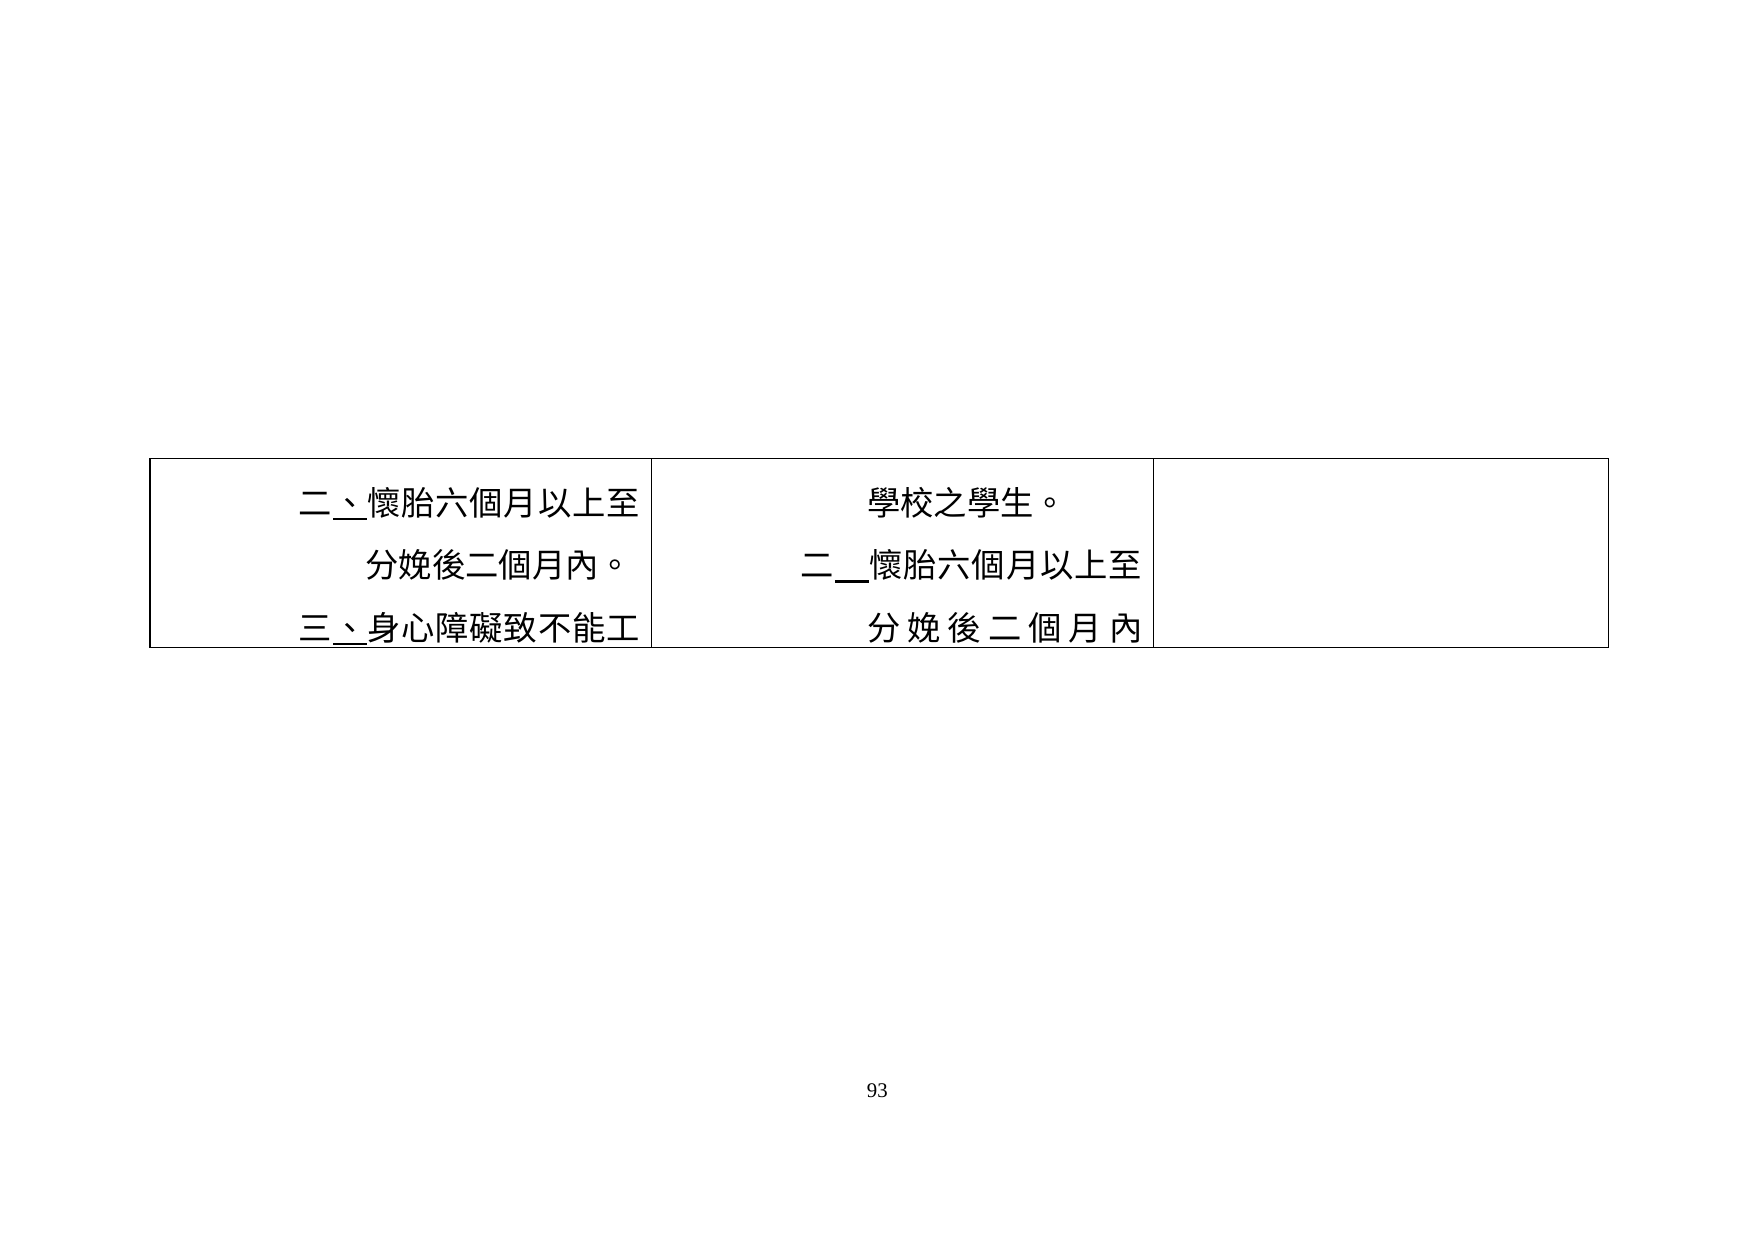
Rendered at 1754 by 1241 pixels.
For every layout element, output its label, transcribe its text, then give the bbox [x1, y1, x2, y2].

table_cell 學校之學生。 二 懷胎六個月以上至分娩後二個月內 [652, 459, 1153, 647]
table_cell 二、懷胎六個月以上至分娩後二個月內。 三、身心障礙致不能工 [151, 459, 651, 647]
table_cell [1154, 459, 1608, 647]
